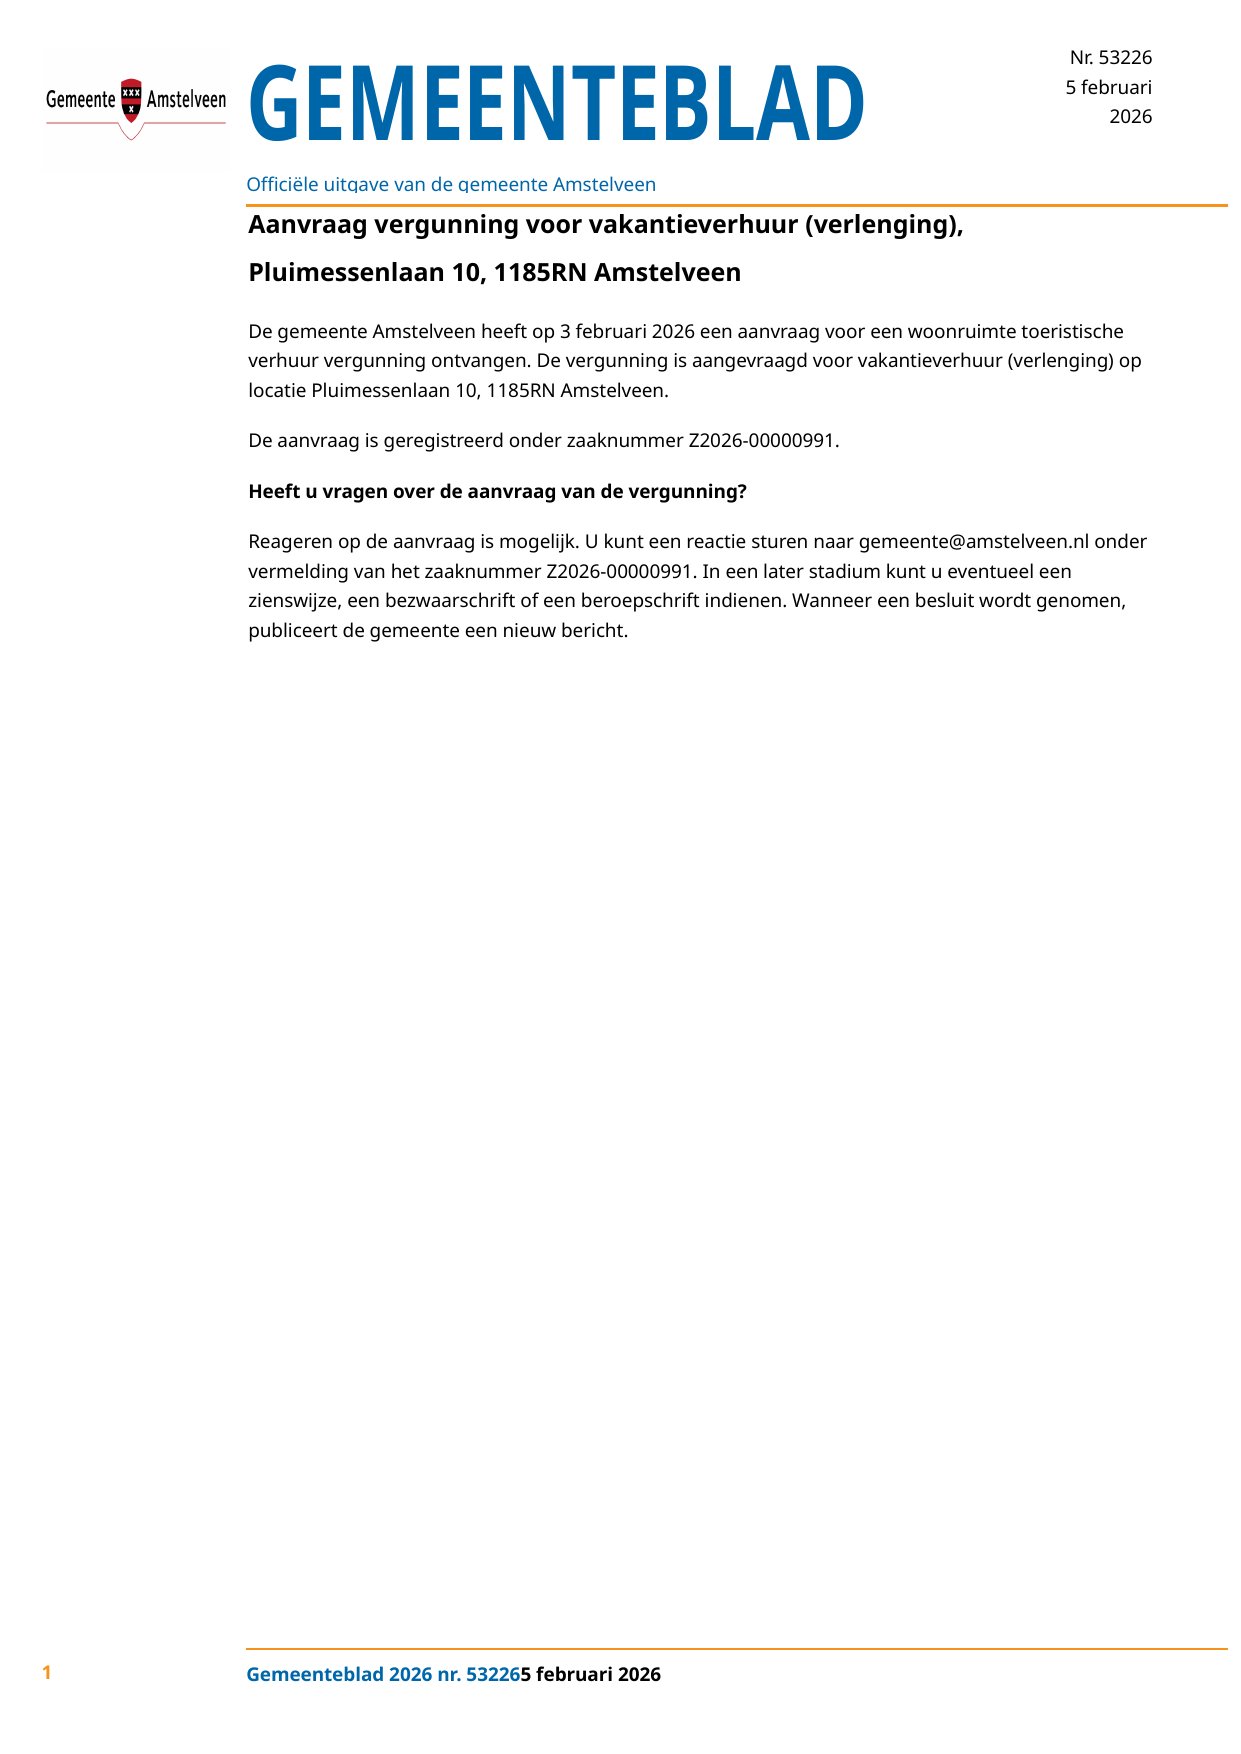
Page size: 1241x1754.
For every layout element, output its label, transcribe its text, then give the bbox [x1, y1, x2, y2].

text De aanvraag is geregistreerd onder zaaknummer Z2026-00000991. [248, 427, 1152, 453]
text De gemeente Amstelveen heeft op 3 februari 2026 een aanvraag voor een woonruimte toeristische verhuur vergunning ontvangen. De vergunning is aangevraagd voor vakantieverhuur (verlenging) op locatie Pluimessenlaan 10, 1185RN Amstelveen. [248, 318, 1152, 403]
text Reageren op de aanvraag is mogelijk. U kunt een reactie sturen naar gemeente@amstelveen.nl onder vermelding van het zaaknummer Z2026-00000991. In een later stadium kunt u eventueel een zienswijze, een bezwaarschrift of een beroepschrift indienen. Wanneer een besluit wordt genomen, publiceert de gemeente een nieuw bericht. [248, 528, 1152, 643]
text Aanvraag vergunning voor vakantieverhuur (verlenging), Pluimessenlaan 10, 1185RN Amstelveen [248, 207, 1152, 288]
picture [41, 47, 231, 172]
text Heeft u vragen over de aanvraag van de vergunning? [248, 478, 1152, 504]
